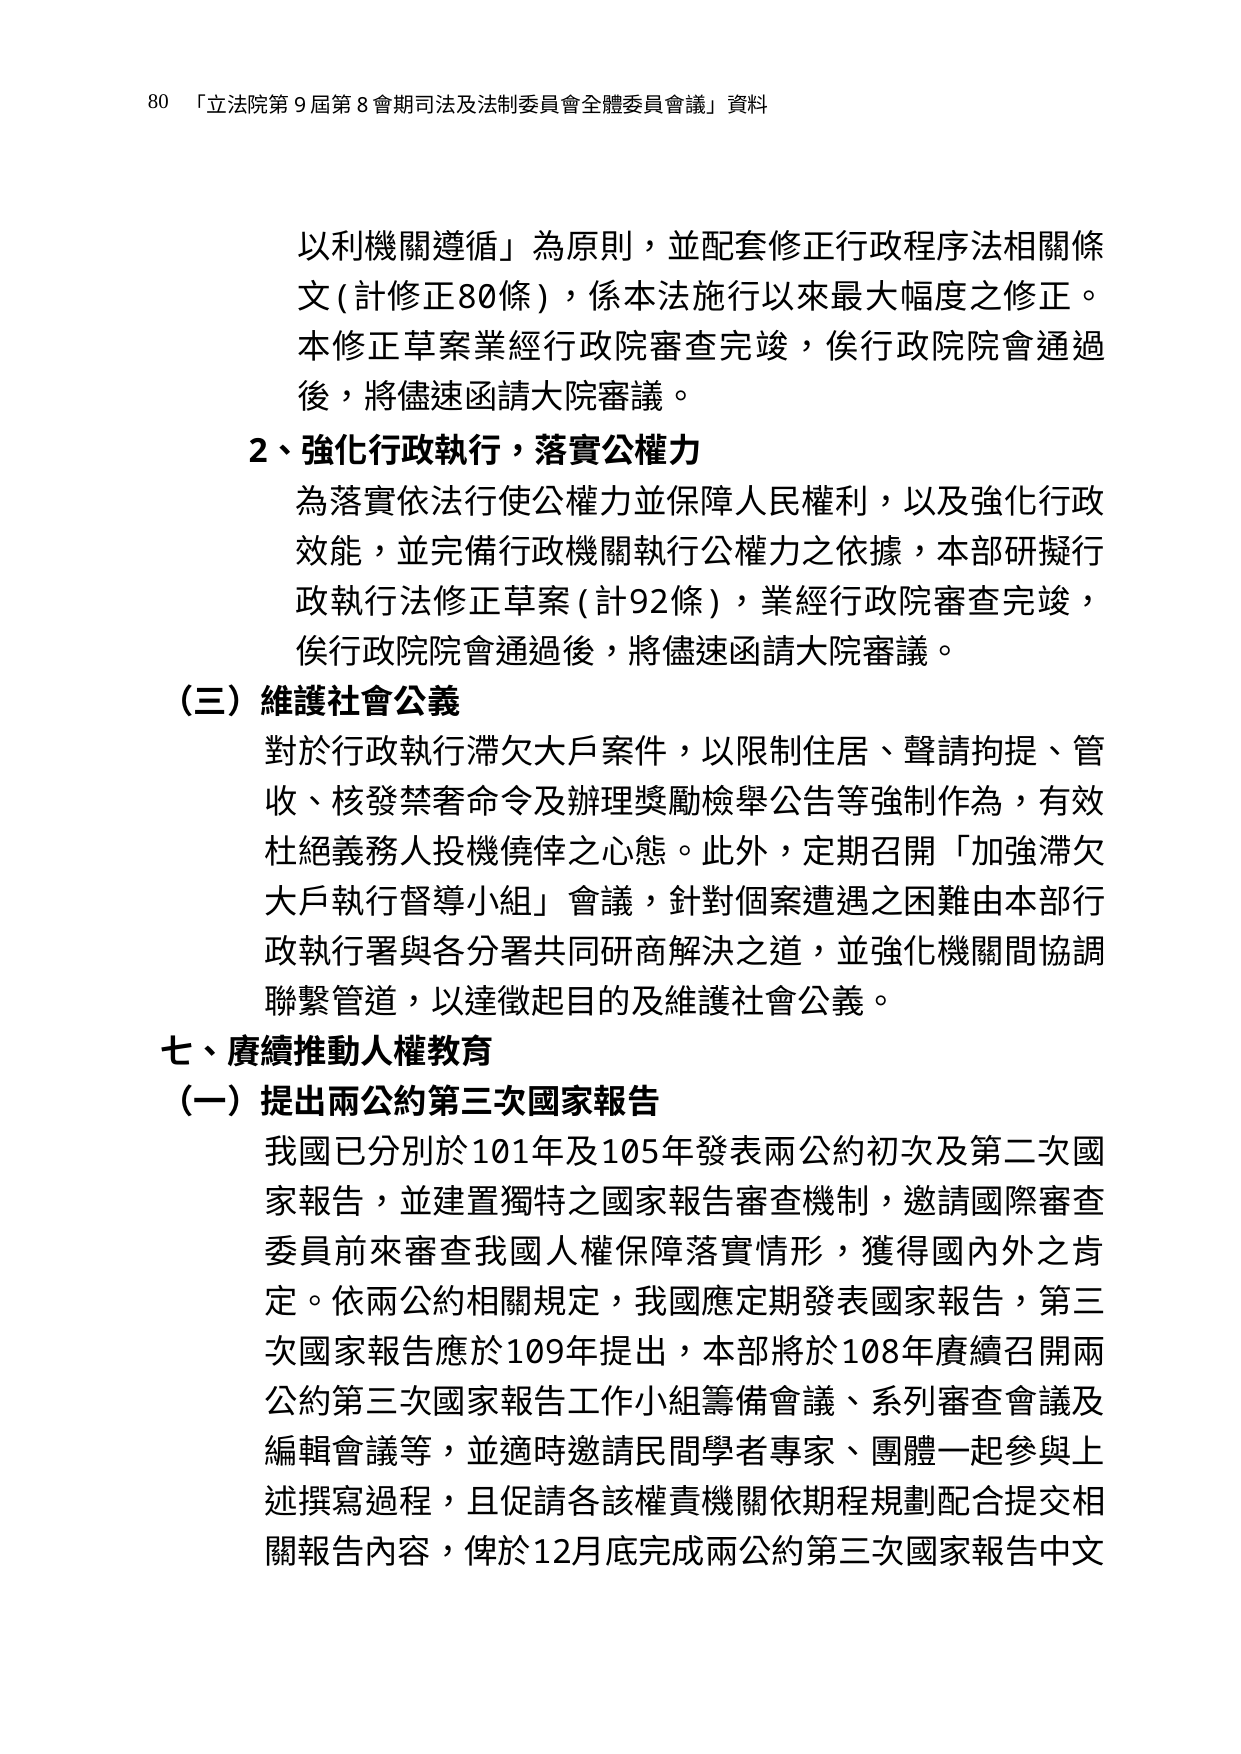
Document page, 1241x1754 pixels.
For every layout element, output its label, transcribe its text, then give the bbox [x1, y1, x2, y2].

text 我國已分別於101年及105年發表兩公約初次及第二次國家報告，並建置獨特之國家報告審查機制，邀請國際審查委員前來審查我國人權保障落實情形，獲得國內外之肯定。依兩公約相關規定，我國應定期發表國家報告，第三次國家報告應於109年提出，本部將於108年賡續召開兩公約第三次國家報告工作小組籌備會議、系列審查會議及編輯會議等，並適時邀請民間學者專家、團體一起參與上述撰寫過程，且促請各該權責機關依期程規劃配合提交相關報告內容，俾於12月底完成兩公約第三次國家報告中文 [264, 1123, 1106, 1573]
text 為落實依法行使公權力並保障人民權利，以及強化行政效能，並完備行政機關執行公權力之依據，本部研擬行政執行法修正草案(計92條)，業經行政院審查完竣，俟行政院院會通過後，將儘速函請大院審議。 [295, 473, 1106, 673]
text 七、賡續推動人權教育 [160, 1023, 1106, 1073]
text （一）提出兩公約第三次國家報告 [160, 1073, 1106, 1123]
text 以利機關遵循」為原則，並配套修正行政程序法相關條文(計修正80條)，係本法施行以來最大幅度之修正。本修正草案業經行政院審查完竣，俟行政院院會通過後，將儘速函請大院審議。 [295, 219, 1106, 419]
text （三）維護社會公義 [160, 673, 1106, 723]
text 2、強化行政執行，落實公權力 [248, 419, 1106, 473]
text 對於行政執行滯欠大戶案件，以限制住居、聲請拘提、管收、核發禁奢命令及辦理獎勵檢舉公告等強制作為，有效杜絕義務人投機僥倖之心態。此外，定期召開「加強滯欠大戶執行督導小組」會議，針對個案遭遇之困難由本部行政執行署與各分署共同研商解決之道，並強化機關間協調聯繫管道，以達徵起目的及維護社會公義。 [264, 723, 1106, 1023]
